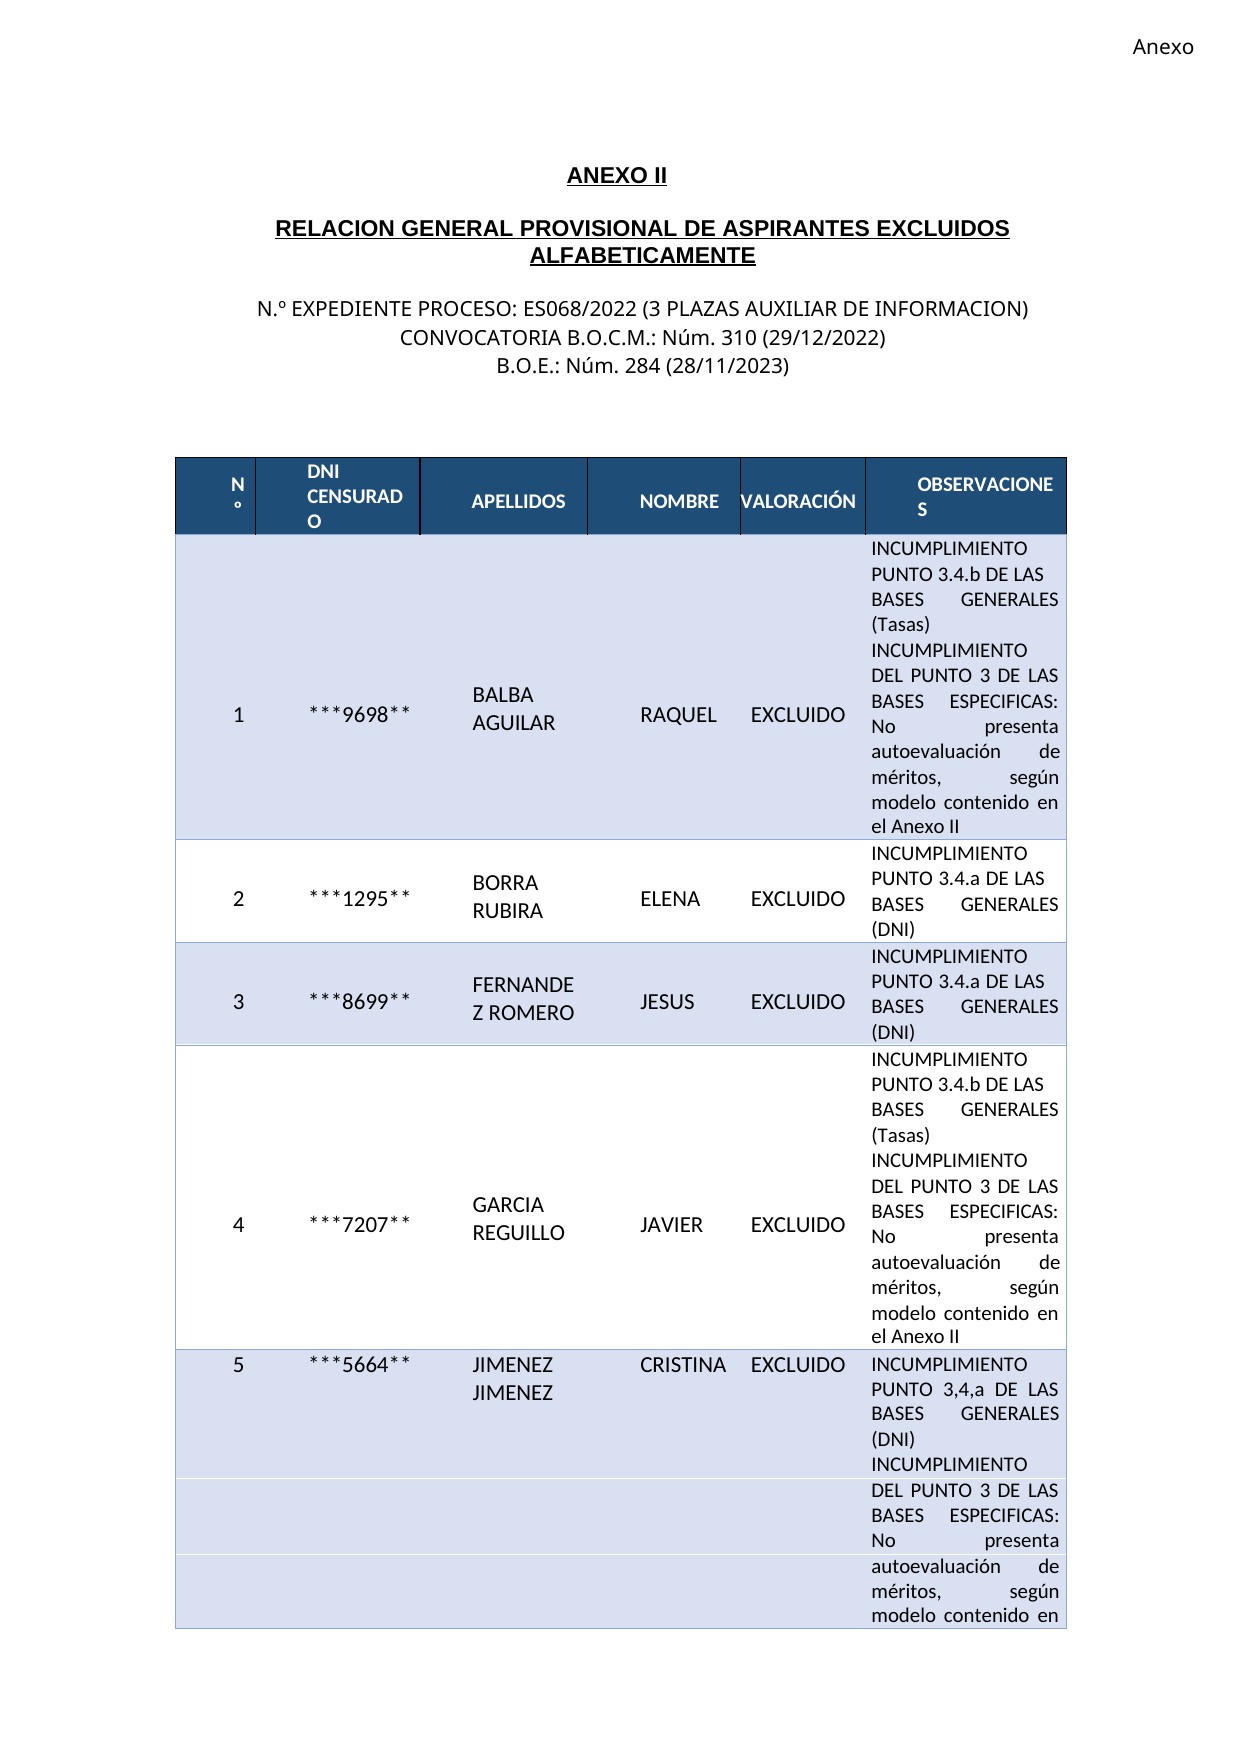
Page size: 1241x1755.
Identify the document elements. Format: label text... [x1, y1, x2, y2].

table_cell [588, 1453, 741, 1478]
table_cell [255, 1529, 420, 1554]
table_cell [420, 1605, 588, 1628]
table_cell [741, 1504, 865, 1529]
table_cell ***1295** [255, 840, 420, 942]
table_cell [176, 1605, 255, 1628]
table_cell RAQUEL [588, 535, 741, 839]
table_cell 4 [176, 1046, 255, 1349]
table_cell [255, 1580, 420, 1605]
table_header VALORACIÓN [741, 458, 865, 534]
table_cell (DNI) [865, 1428, 1066, 1453]
table_cell 2 [176, 840, 255, 942]
table_cell FERNANDE Z ROMERO [420, 943, 588, 1044]
table_cell [255, 1605, 420, 1628]
table_cell [588, 1555, 741, 1580]
table_cell [255, 1555, 420, 1580]
table_cell [255, 1479, 420, 1504]
table_cell [176, 1504, 255, 1529]
table_cell [588, 1479, 741, 1504]
table_cell INCUMPLIMIENTO PUNTO 3.4.b DE LAS BASES GENERALES (Tasas) INCUMPLIMIENTO DEL PUNTO 3 DE LAS BASES ESPECIFICAS: No presenta autoevaluación de méritos, según modelo contenido en el Anexo II [865, 1046, 1066, 1349]
table_cell méritos, según [865, 1580, 1066, 1605]
table_cell BASES ESPECIFICAS: [865, 1504, 1066, 1529]
table_cell [588, 1504, 741, 1529]
table_cell [420, 1529, 588, 1554]
table_cell No presenta [865, 1529, 1066, 1554]
table_cell [588, 1605, 741, 1628]
table_cell JAVIER [588, 1046, 741, 1349]
table_cell [420, 1504, 588, 1529]
table_cell JIMENEZ [420, 1378, 588, 1428]
table_cell ELENA [588, 840, 741, 942]
table_header NOMBRE [588, 458, 740, 534]
table_cell BORRA RUBIRA [420, 840, 588, 942]
table_cell [176, 1453, 255, 1478]
table_cell JESUS [588, 943, 741, 1044]
table_cell EXCLUIDO [741, 1350, 865, 1378]
table_cell EXCLUIDO [741, 840, 865, 942]
table_cell 1 [176, 535, 255, 839]
table_header APELLIDOS [421, 458, 587, 534]
table_header OBSERVACIONE S [866, 458, 1066, 534]
table_cell [588, 1378, 741, 1428]
table_cell [741, 1605, 865, 1628]
text B.O.E.: Núm. 284 (28/11/2023) [178, 351, 1107, 379]
table_cell [176, 1428, 255, 1453]
table_cell modelo contenido en [865, 1605, 1066, 1628]
table_cell [420, 1453, 588, 1478]
table_cell [176, 1529, 255, 1554]
table_cell [255, 1378, 420, 1428]
table_cell GARCIA REGUILLO [420, 1046, 588, 1349]
table_cell ***8699** [255, 943, 420, 1044]
table_cell [741, 1580, 865, 1605]
table_cell [588, 1529, 741, 1554]
subtitle ANEXO II [135, 162, 1098, 189]
table_cell BALBA AGUILAR [420, 535, 588, 839]
table_cell [176, 1479, 255, 1504]
table_cell [741, 1453, 865, 1478]
table_cell [176, 1580, 255, 1605]
table_cell [420, 1479, 588, 1504]
table_cell [176, 1378, 255, 1428]
table_header DNI CENSURAD O [256, 458, 419, 534]
table_cell [176, 1555, 255, 1580]
table_cell [588, 1580, 741, 1605]
table_cell [255, 1504, 420, 1529]
table_cell [741, 1529, 865, 1554]
table_cell 3 [176, 943, 255, 1044]
table_cell [588, 1428, 741, 1453]
table_cell EXCLUIDO [741, 535, 865, 839]
table_cell CRISTINA [588, 1350, 741, 1378]
table_cell [741, 1428, 865, 1453]
table_cell [255, 1428, 420, 1453]
table_cell ***9698** [255, 535, 420, 839]
table_cell DEL PUNTO 3 DE LAS [865, 1479, 1066, 1504]
table_cell INCUMPLIMIENTO PUNTO 3.4.b DE LAS BASES GENERALES (Tasas) INCUMPLIMIENTO DEL PUNTO 3 DE LAS BASES ESPECIFICAS: No presenta autoevaluación de méritos, según modelo contenido en el Anexo II [865, 535, 1066, 839]
table_cell 5 [176, 1350, 255, 1378]
table_cell INCUMPLIMIENTO PUNTO 3.4.a DE LAS BASES GENERALES (DNI) [865, 840, 1066, 942]
table_cell autoevaluación de [865, 1555, 1066, 1580]
table_cell PUNTO 3,4,a DE LAS BASES GENERALES [865, 1378, 1066, 1428]
table_cell INCUMPLIMIENTO [865, 1453, 1066, 1478]
table_cell EXCLUIDO [741, 943, 865, 1044]
text N.º EXPEDIENTE PROCESO: ES068/2022 (3 PLAZAS AUXILIAR DE INFORMACION) CONVOCATORIA B.O.C.M.: Núm. 310 (29/12/2022) [178, 294, 1107, 351]
table_cell [255, 1453, 420, 1478]
table_cell ***7207** [255, 1046, 420, 1349]
table_cell EXCLUIDO [741, 1046, 865, 1349]
table_cell INCUMPLIMIENTO PUNTO 3.4.a DE LAS BASES GENERALES (DNI) [865, 943, 1066, 1044]
table_cell [420, 1428, 588, 1453]
table_cell ***5664** [255, 1350, 420, 1378]
table_cell [741, 1555, 865, 1580]
table_cell JIMENEZ [420, 1350, 588, 1378]
table_cell [741, 1479, 865, 1504]
table_header N º [176, 458, 255, 534]
table_cell [420, 1555, 588, 1580]
table_cell [420, 1580, 588, 1605]
table_cell [741, 1378, 865, 1428]
table_cell INCUMPLIMIENTO [865, 1350, 1066, 1378]
text RELACION GENERAL PROVISIONAL DE ASPIRANTES EXCLUIDOS ALFABETICAMENTE [275, 215, 1157, 268]
